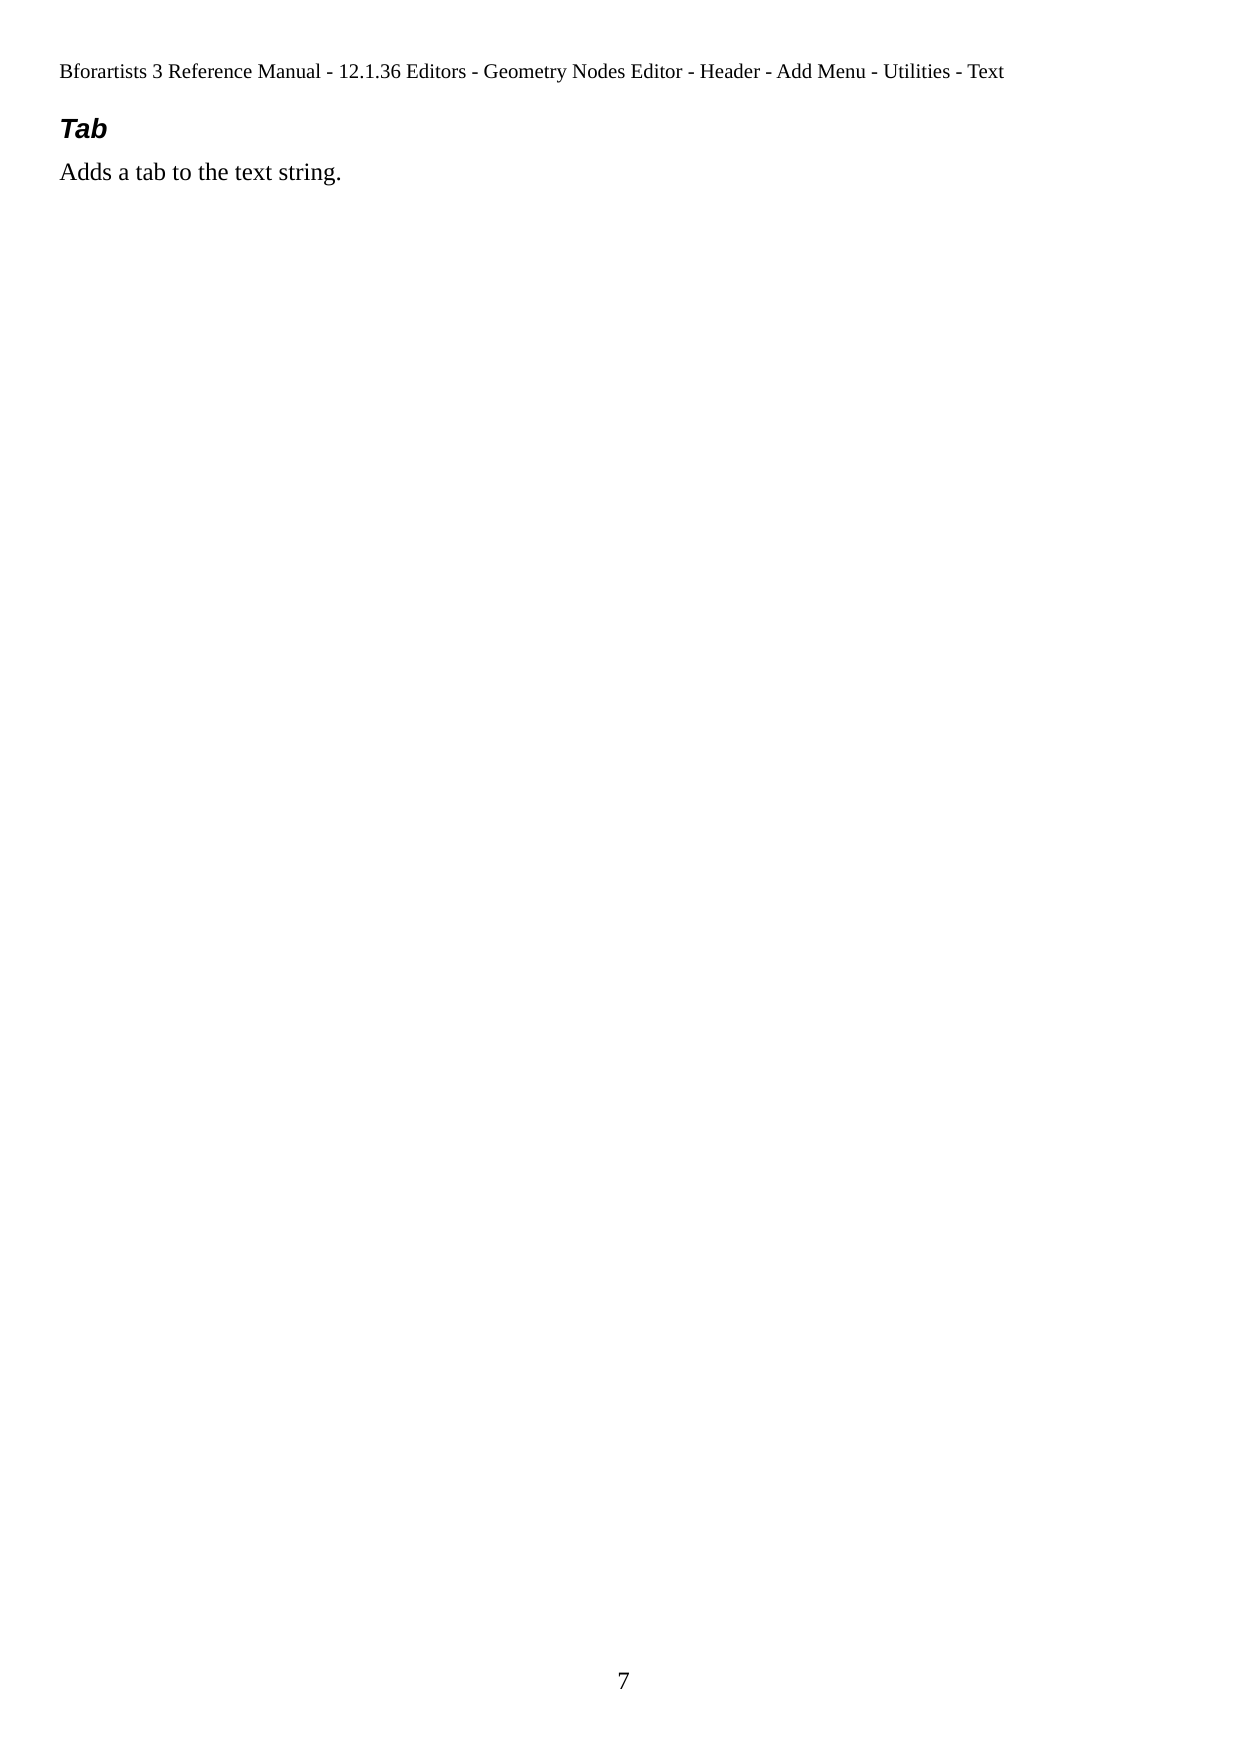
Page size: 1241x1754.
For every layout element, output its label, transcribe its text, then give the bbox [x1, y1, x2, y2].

text Adds a tab to the text string. [59, 157, 1181, 186]
subtitle Tab [59, 113, 1181, 144]
